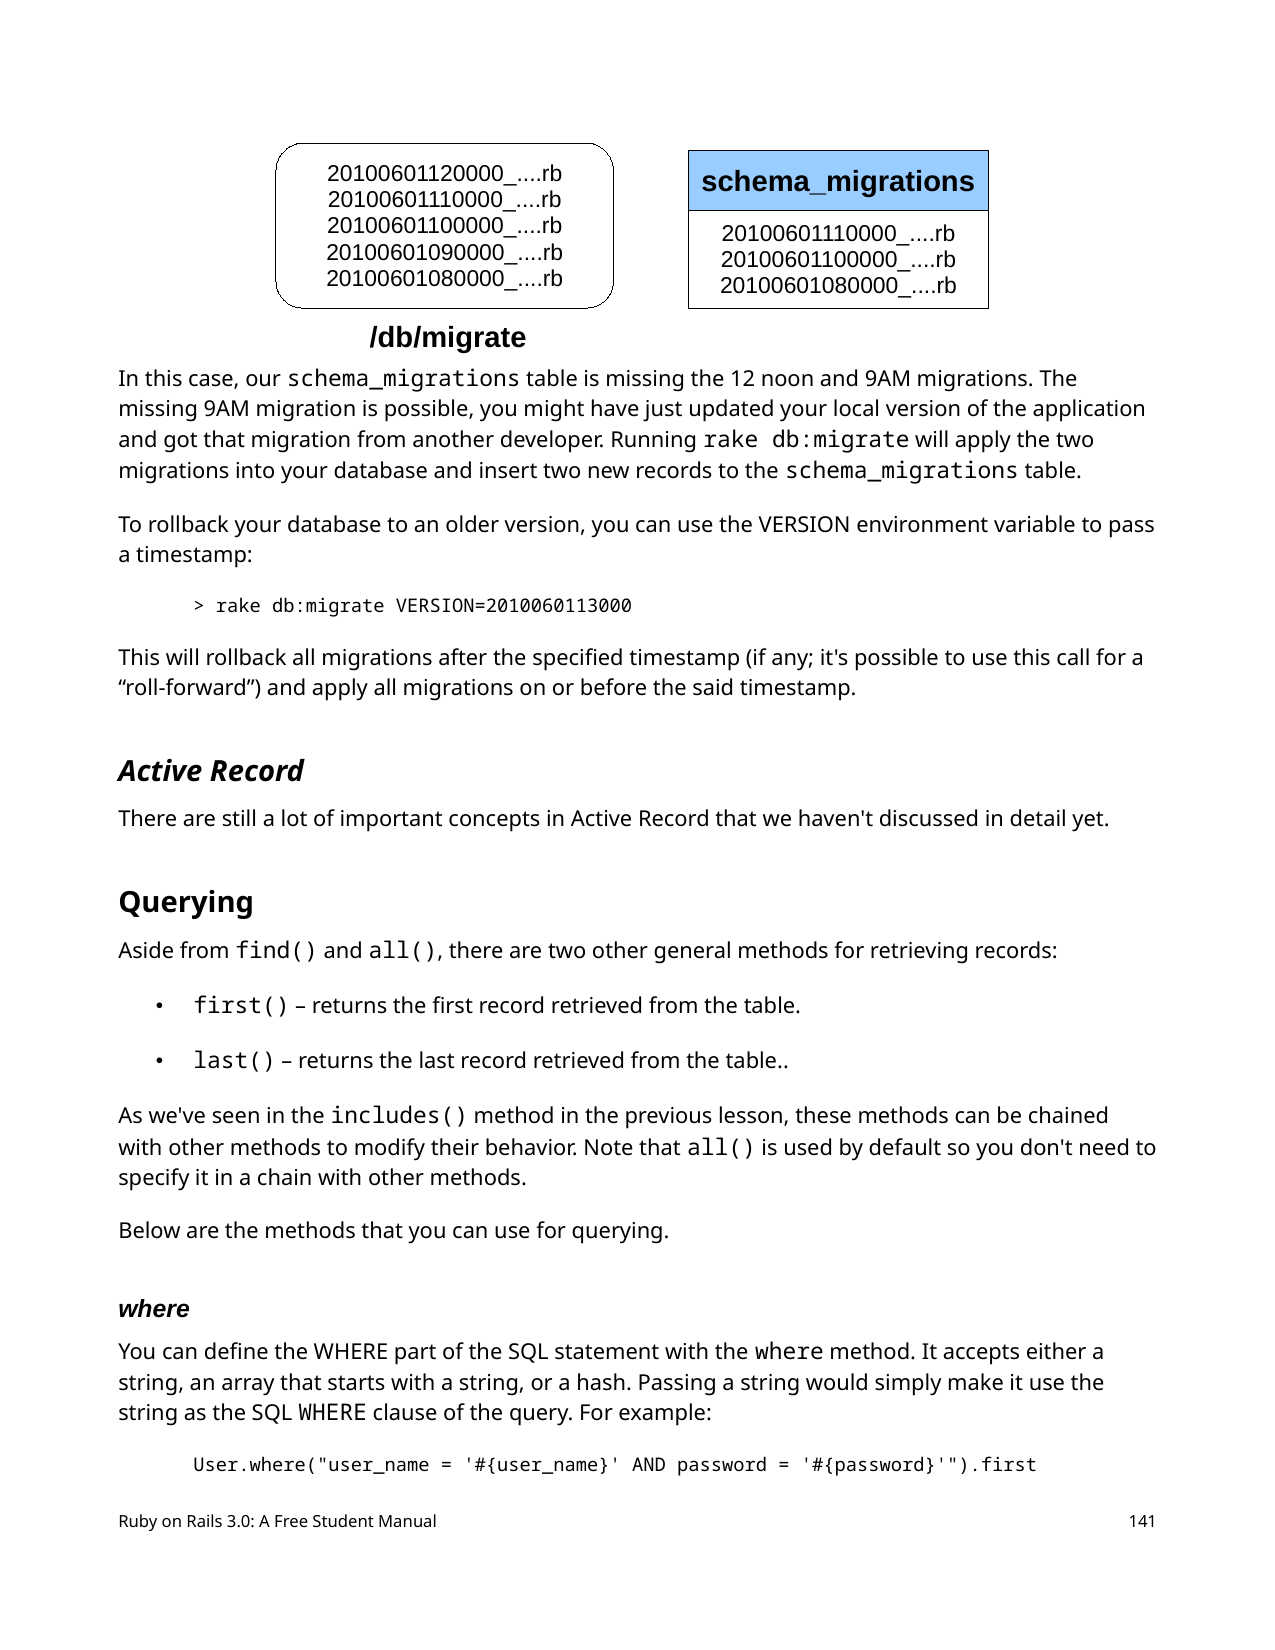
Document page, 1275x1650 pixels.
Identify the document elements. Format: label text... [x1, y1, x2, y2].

subtitle Querying [118, 881, 1157, 921]
list first() – returns the first record retrieved from the table. [156, 989, 1157, 1020]
text User.where("user_name = '#{user_name}' AND password = '#{password}'").first [193, 1452, 1157, 1477]
text You can define the WHERE part of the SQL statement with the where method. It accepts either a string, an array that starts with a string, or a hash. Passing a string would simply make it use the string as the SQL WHERE clause of the query. For example: [118, 1335, 1157, 1428]
list last() – returns the last record retrieved from the table.. [156, 1044, 1157, 1075]
subtitle Active Record [118, 751, 1157, 790]
text To rollback your database to an older version, you can use the VERSION environment variable to pass a timestamp: [118, 509, 1157, 568]
text Aside from find() and all(), there are two other general methods for retrieving records: [118, 934, 1157, 965]
subtitle where [118, 1294, 1157, 1323]
text There are still a lot of important concepts in Active Record that we haven't discussed in detail yet. [118, 803, 1157, 832]
text Below are the methods that you can use for querying. [118, 1216, 1157, 1245]
text > rake db:migrate VERSION=2010060113000 [193, 592, 1157, 618]
text As we've seen in the includes() method in the previous lesson, these methods can be chained with other methods to modify their behavior. Note that all() is used by default so you don't need to specify it in a chain with other methods. [118, 1099, 1157, 1192]
text In this case, our schema_migrations table is missing the 12 noon and 9AM migrations. The missing 9AM migration is possible, you might have just updated your local version of the application and got that migration from another developer. Running rake db:migrate will apply the two migrations into your database and insert two new records to the schema_migrations table. [118, 118, 1157, 485]
text This will rollback all migrations after the specified timestamp (if any; it's possible to use this call for a “roll-forward”) and apply all migrations on or before the said timestamp. [118, 642, 1157, 702]
